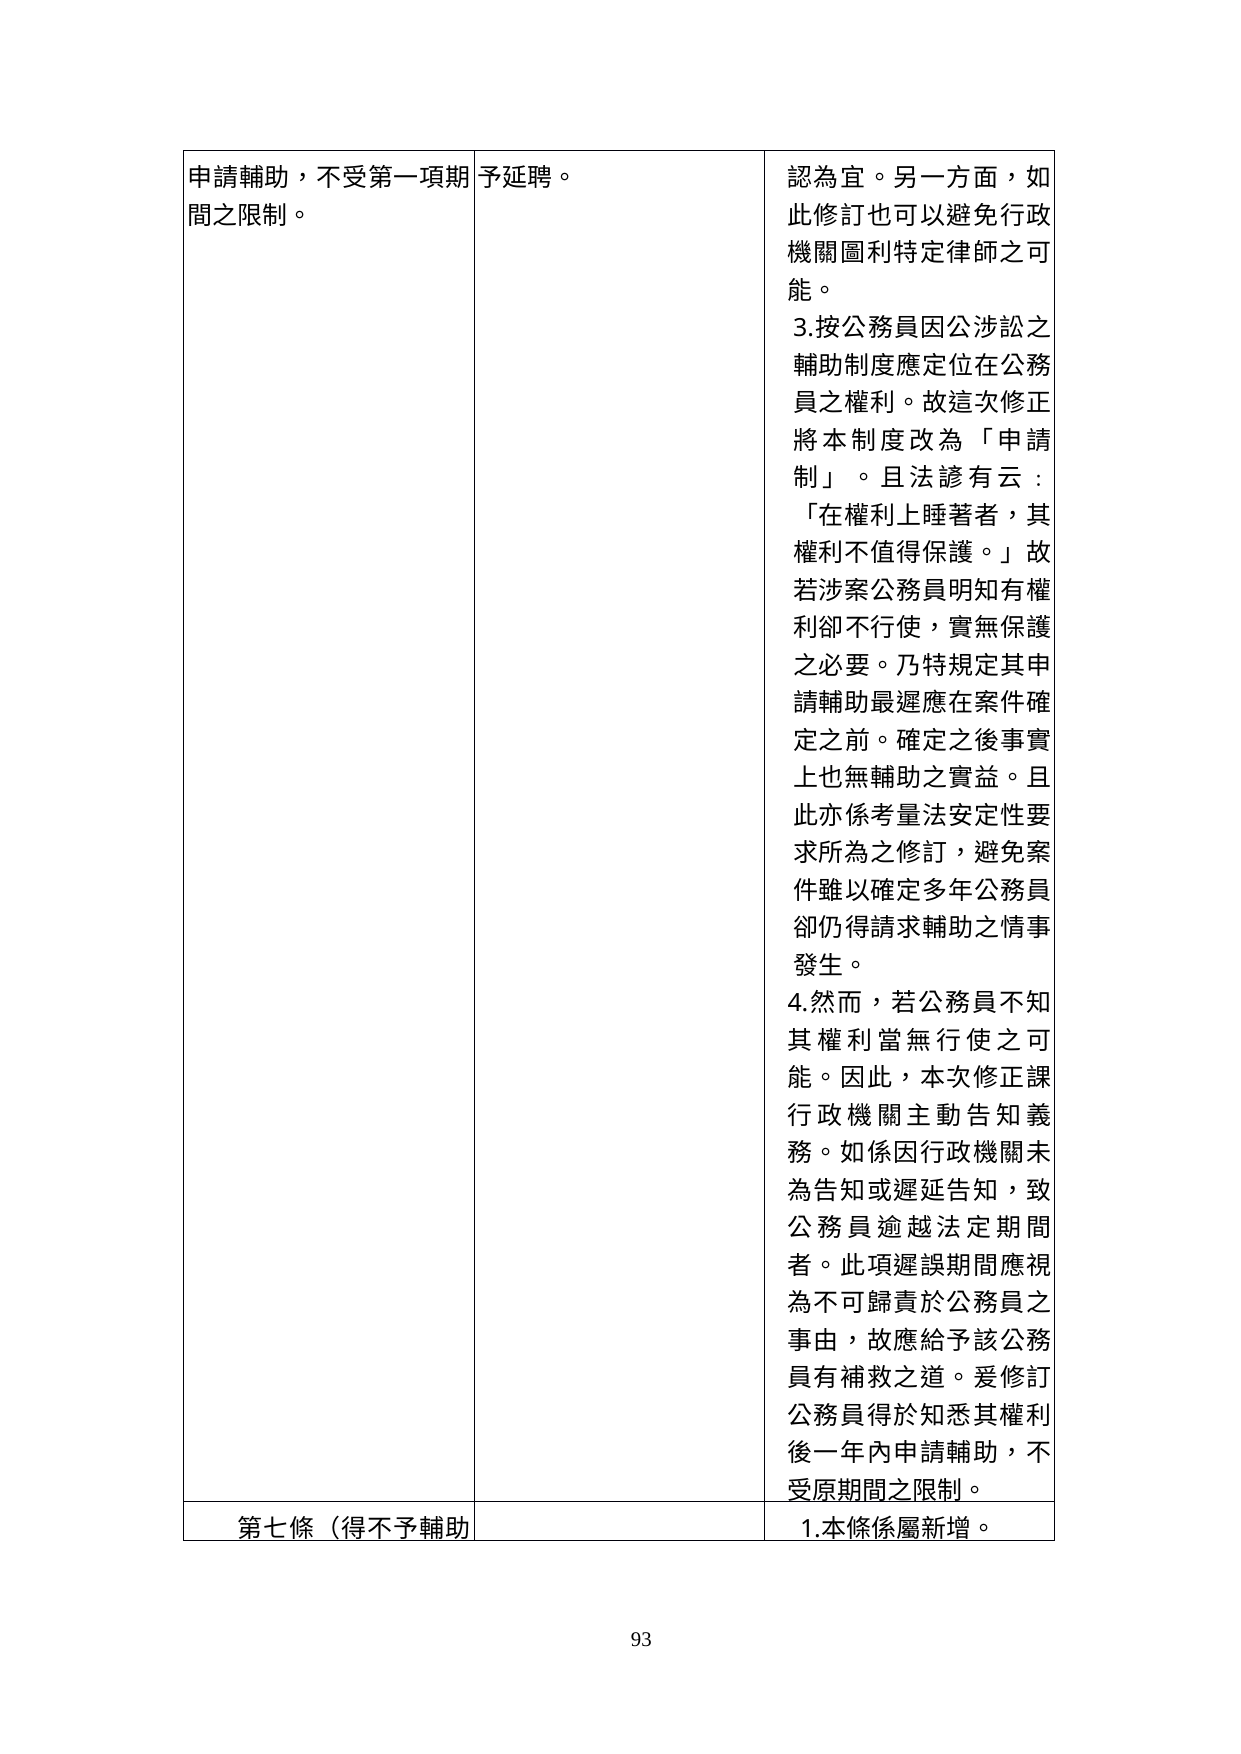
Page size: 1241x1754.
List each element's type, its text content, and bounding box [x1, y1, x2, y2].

table_cell 認為宜。另一方面，如此修訂也可以避免行政機關圖利特定律師之可能。 3.按公務員因公涉訟之輔助制度應定位在公務員之權利。故這次修正將本制度改為「申請制」。且法諺有云﹕「在權利上睡著者，其權利不值得保護。」故若涉案公務員明知有權利卻不行使，實無保護之必要。乃特規定其申請輔助最遲應在案件確定之前。確定之後事實上也無輔助之實益。且此亦係考量法安定性要求所為之修訂，避免案件雖以確定多年公務員卻仍得請求輔助之情事發生。 4.然而，若公務員不知其權利當無行使之可能。因此，本次修正課行政機關主動告知義務。如係因行政機關未為告知或遲延告知，致公務員逾越法定期間者。此項遲誤期間應視為不可歸責於公務員之事由，故應給予該公務員有補救之道。爰修訂公務員得於知悉其權利後一年內申請輔助，不受原期間之限制。 [765, 151, 1054, 1501]
table_cell 第七條（得不予輔助 [184, 1502, 474, 1539]
table_cell 予延聘。 [475, 151, 764, 1501]
table_cell 1.本條係屬新增。 [765, 1502, 1054, 1539]
table_cell [475, 1502, 764, 1539]
table_cell 申請輔助，不受第一項期間之限制。 [184, 151, 474, 1501]
